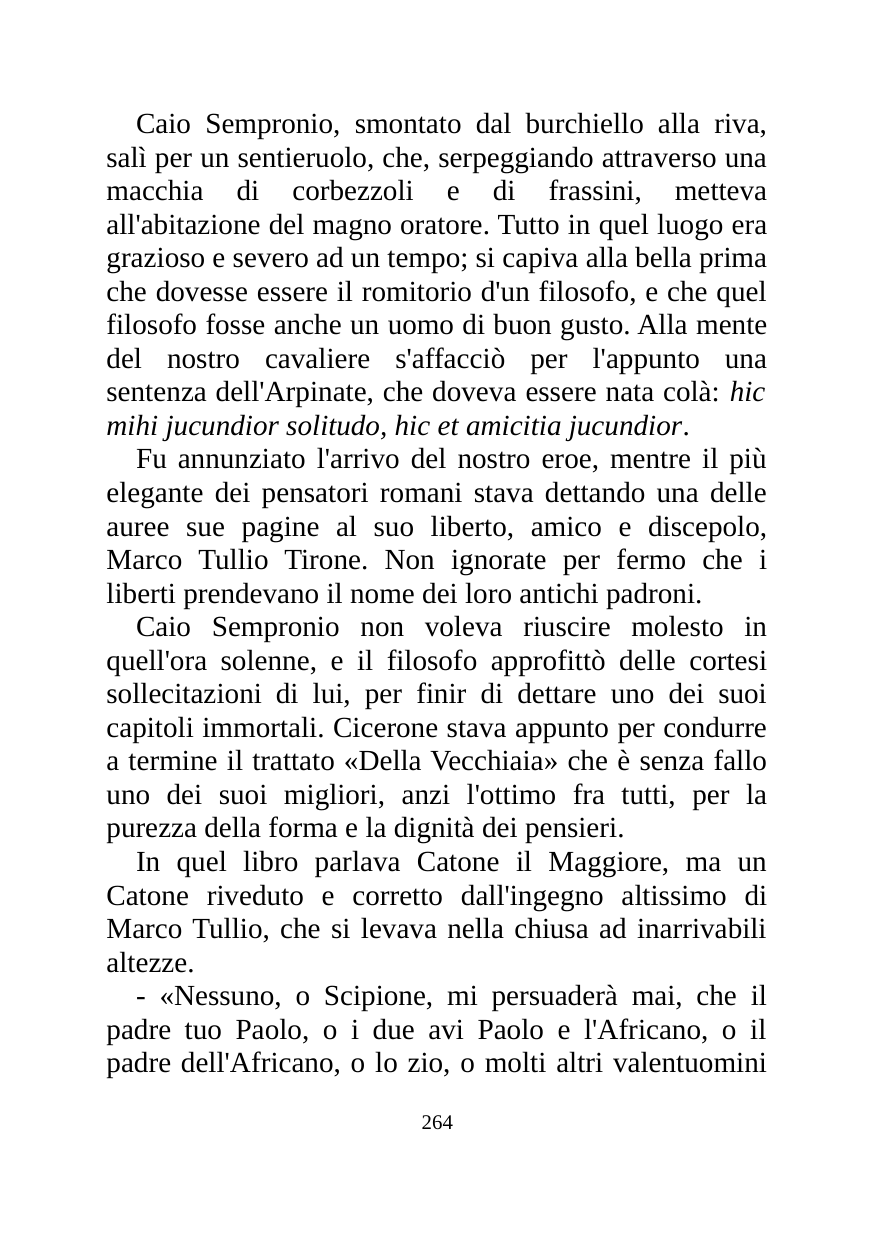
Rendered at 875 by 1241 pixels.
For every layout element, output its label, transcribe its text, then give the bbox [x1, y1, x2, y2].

text Caio Sempronio, smontato dal burchiello alla riva, salì per un sentieruolo, che, serpeggiando attraverso una macchia di corbezzoli e di frassini, metteva all'abitazione del magno oratore. Tutto in quel luogo era grazioso e severo ad un tempo; si capiva alla bella prima che dovesse essere il romitorio d'un filosofo, e che quel filosofo fosse anche un uomo di buon gusto. Alla mente del nostro cavaliere s'affacciò per l'appunto una sentenza dell'Arpinate, che doveva essere nata colà: hic mihi jucundior solitudo, hic et amicitia jucundior. [106, 106, 768, 442]
text Fu annunziato l'arrivo del nostro eroe, mentre il più elegante dei pensatori romani stava dettando una delle auree sue pagine al suo liberto, amico e discepolo, Marco Tullio Tirone. Non ignorate per fermo che i liberti prendevano il nome dei loro antichi padroni. [106, 442, 768, 609]
text - «Nessuno, o Scipione, mi persuaderà mai, che il padre tuo Paolo, o i due avi Paolo e l'Africano, o il padre dell'Africano, o lo zio, o molti altri valentuomini [106, 978, 768, 1079]
text In quel libro parlava Catone il Maggiore, ma un Catone riveduto e corretto dall'ingegno altissimo di Marco Tullio, che si levava nella chiusa ad inarrivabili altezze. [106, 844, 768, 978]
text Caio Sempronio non voleva riuscire molesto in quell'ora solenne, e il filosofo approfittò delle cortesi sollecitazioni di lui, per finir di dettare uno dei suoi capitoli immortali. Cicerone stava appunto per condurre a termine il trattato «Della Vecchiaia» che è senza fallo uno dei suoi migliori, anzi l'ottimo fra tutti, per la purezza della forma e la dignità dei pensieri. [106, 609, 768, 844]
